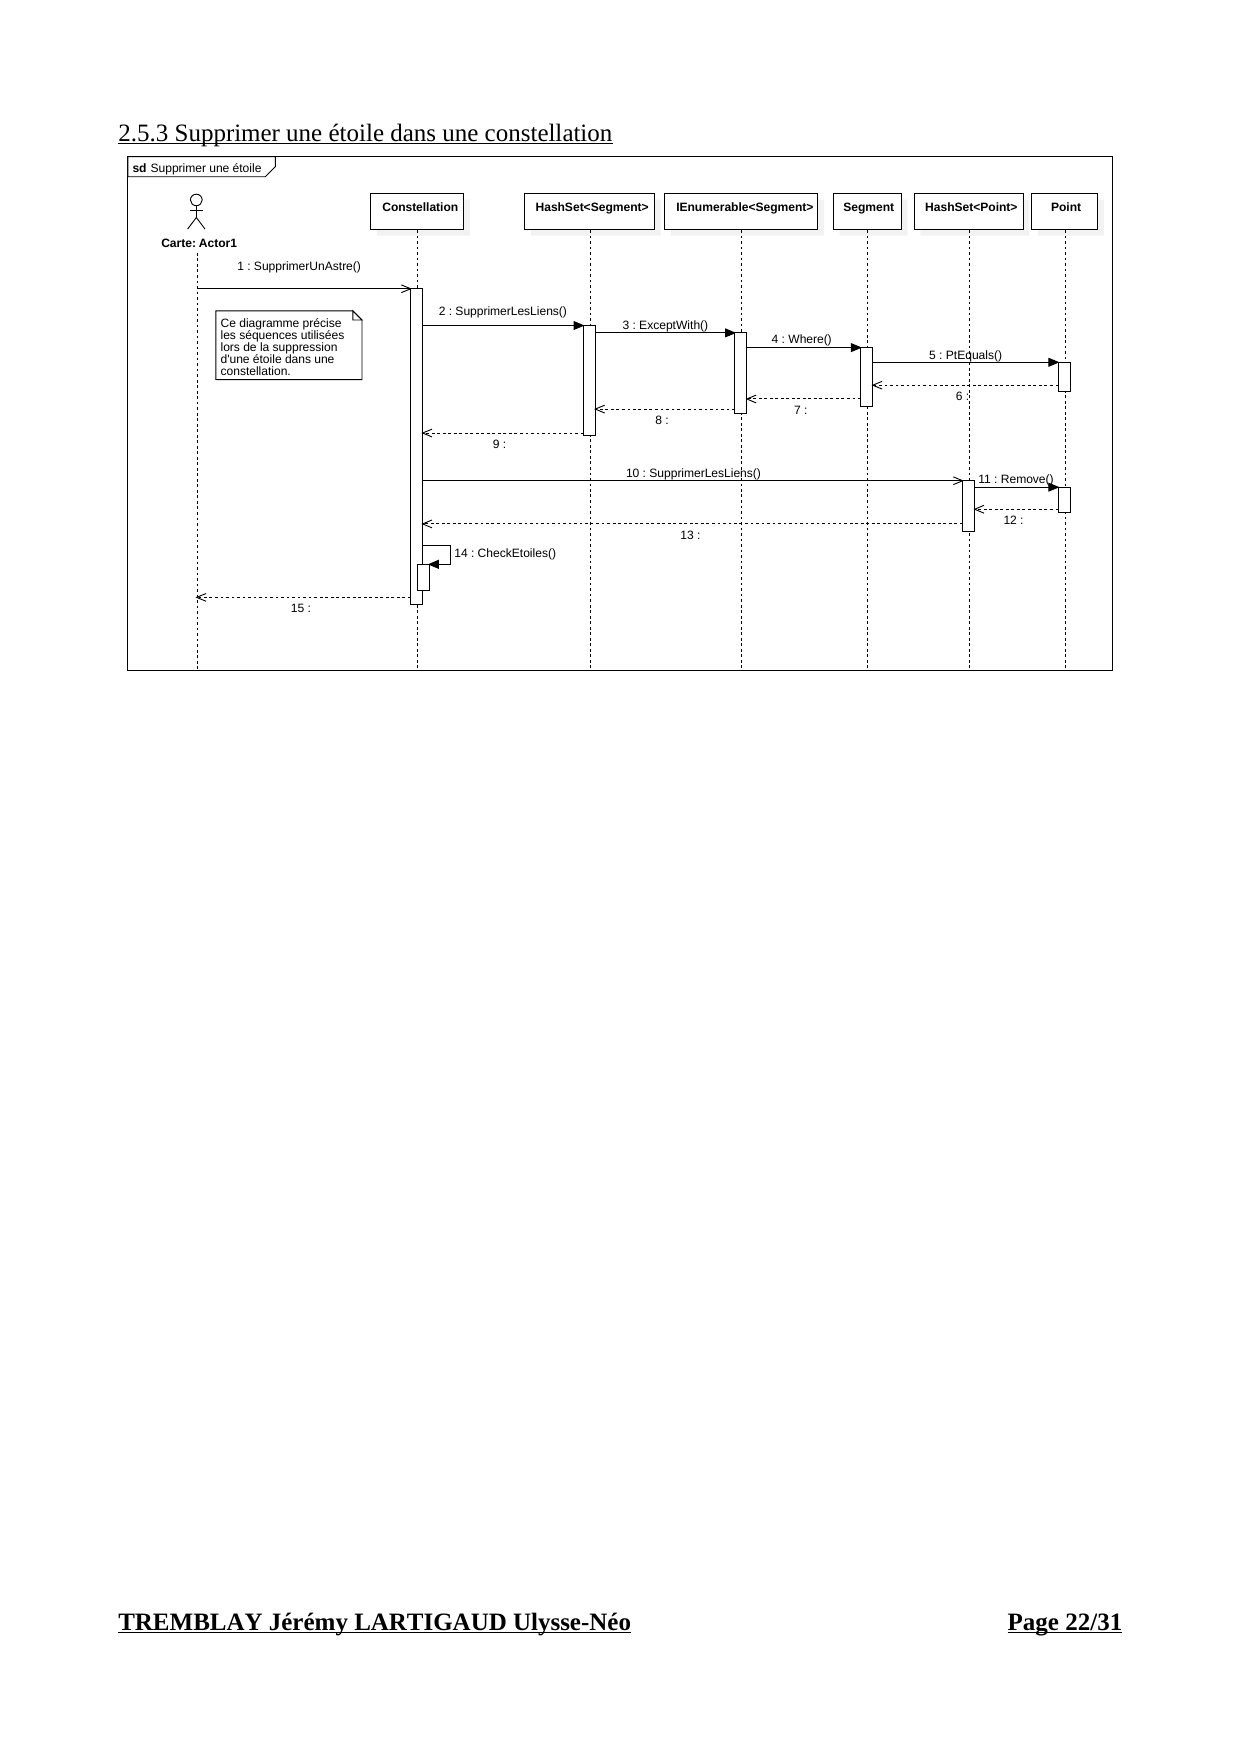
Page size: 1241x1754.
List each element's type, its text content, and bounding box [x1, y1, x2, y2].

text 2.5.3 Supprimer une étoile dans une constellation [118, 118, 1122, 147]
